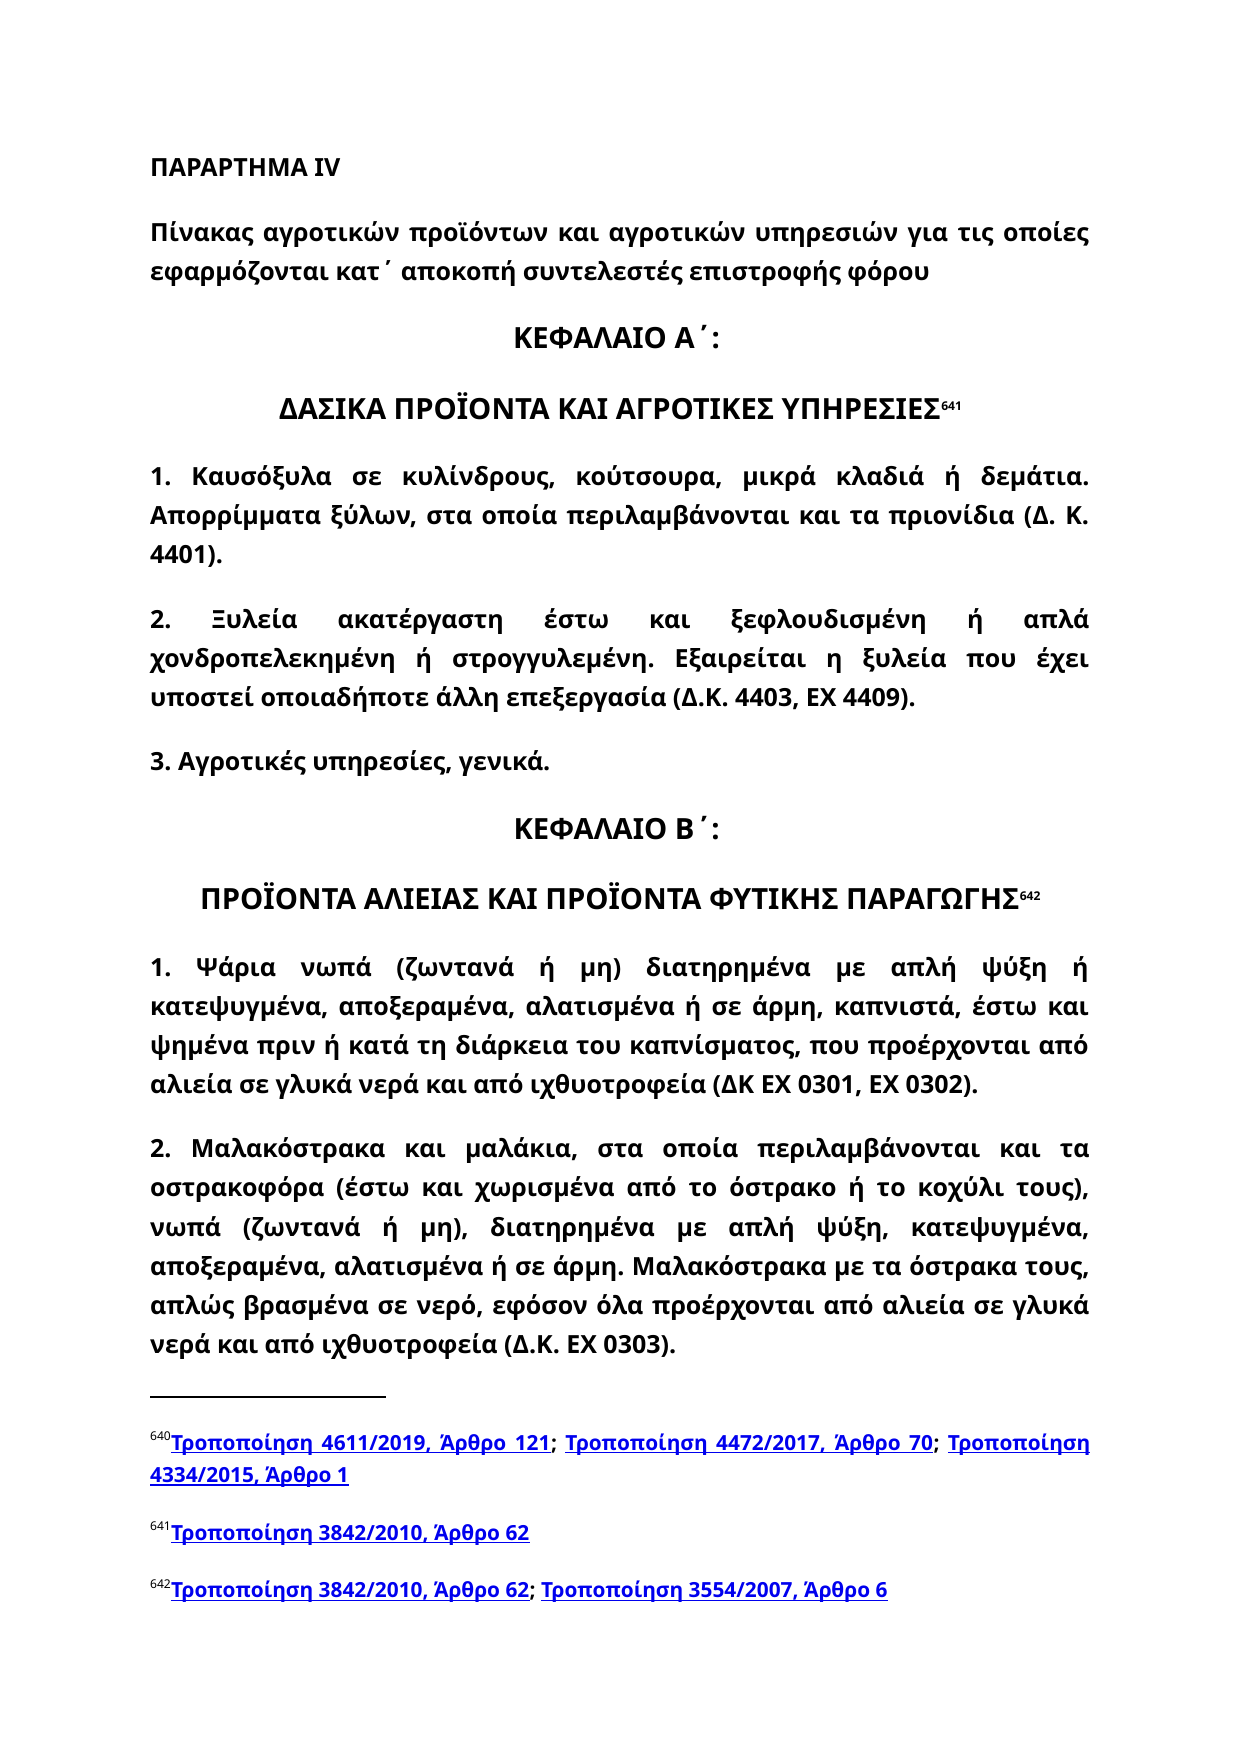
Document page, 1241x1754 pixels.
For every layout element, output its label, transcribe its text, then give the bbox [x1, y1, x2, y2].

subtitle ΠΡΟΪΟΝΤΑ ΑΛΙΕΙΑΣ ΚΑΙ ΠΡΟΪΟΝΤΑ ΦΥΤΙΚΗΣ ΠΑΡΑΓΩΓΗΣ [150, 878, 1090, 918]
text 1. Καυσόξυλα σε κυλίνδρους, κούτσουρα, μικρά κλαδιά ή δεμάτια. Απορρίμματα ξύλων, στα οποία περιλαμβάνονται και τα πριονίδια (Δ. Κ. 4401). [150, 459, 1090, 571]
text 1. Ψάρια νωπά (ζωντανά ή μη) διατηρημένα με απλή ψύξη ή κατεψυγμένα, αποξεραμένα, αλατισμένα ή σε άρμη, καπνιστά, έστω και ψημένα πριν ή κατά τη διάρκεια του καπνίσματος, που προέρχονται από αλιεία σε γλυκά νερά και από ιχθυοτροφεία (ΔΚ ΕΧ 0301, ΕΧ 0302). [150, 949, 1090, 1101]
text Τροποποίηση 4611/2019, Άρθρο 121; Τροποποίηση 4472/2017, Άρθρο 70; Τροποποίηση 4334/2015, Άρθρο 1 [150, 1428, 1090, 1489]
text ΠΑΡΑΡΤΗΜΑ IV [150, 150, 1090, 184]
text Πίνακας αγροτικών προϊόντων και αγροτικών υπηρεσιών για τις οποίες εφαρμόζονται κατ΄ αποκοπή συντελεστές επιστροφής φόρου [150, 214, 1090, 287]
text 2. Μαλακόστρακα και μαλάκια, στα οποία περιλαμβάνονται και τα οστρακοφόρα (έστω και χωρισμένα από το όστρακο ή το κοχύλι τους), νωπά (ζωντανά ή μη), διατηρημένα με απλή ψύξη, κατεψυγμένα, αποξεραμένα, αλατισμένα ή σε άρμη. Μαλακόστρακα με τα όστρακα τους, απλώς βρασμένα σε νερό, εφόσον όλα προέρχονται από αλιεία σε γλυκά νερά και από ιχθυοτροφεία (Δ.Κ. ΕΧ 0303). [150, 1131, 1090, 1361]
text Τροποποίηση 3842/2010, Άρθρο 62 [150, 1518, 1090, 1546]
subtitle ΚΕΦΑΛΑΙΟ Α΄: [150, 317, 1090, 357]
text Τροποποίηση 3842/2010, Άρθρο 62; Τροποποίηση 3554/2007, Άρθρο 6 [150, 1576, 1090, 1604]
subtitle ΚΕΦΑΛΑΙΟ Β΄: [150, 808, 1090, 848]
text 3. Αγροτικές υπηρεσίες, γενικά. [150, 744, 1090, 778]
subtitle ΔΑΣΙΚΑ ΠΡΟΪΟΝΤΑ ΚΑΙ ΑΓΡΟΤΙΚΕΣ ΥΠΗΡΕΣΙΕΣ [150, 388, 1090, 428]
text 2. Ξυλεία ακατέργαστη έστω και ξεφλουδισμένη ή απλά χονδροπελεκημένη ή στρογγυλεμένη. Εξαιρείται η ξυλεία που έχει υποστεί οποιαδήποτε άλλη επεξεργασία (Δ.Κ. 4403, ΕΧ 4409). [150, 601, 1090, 714]
